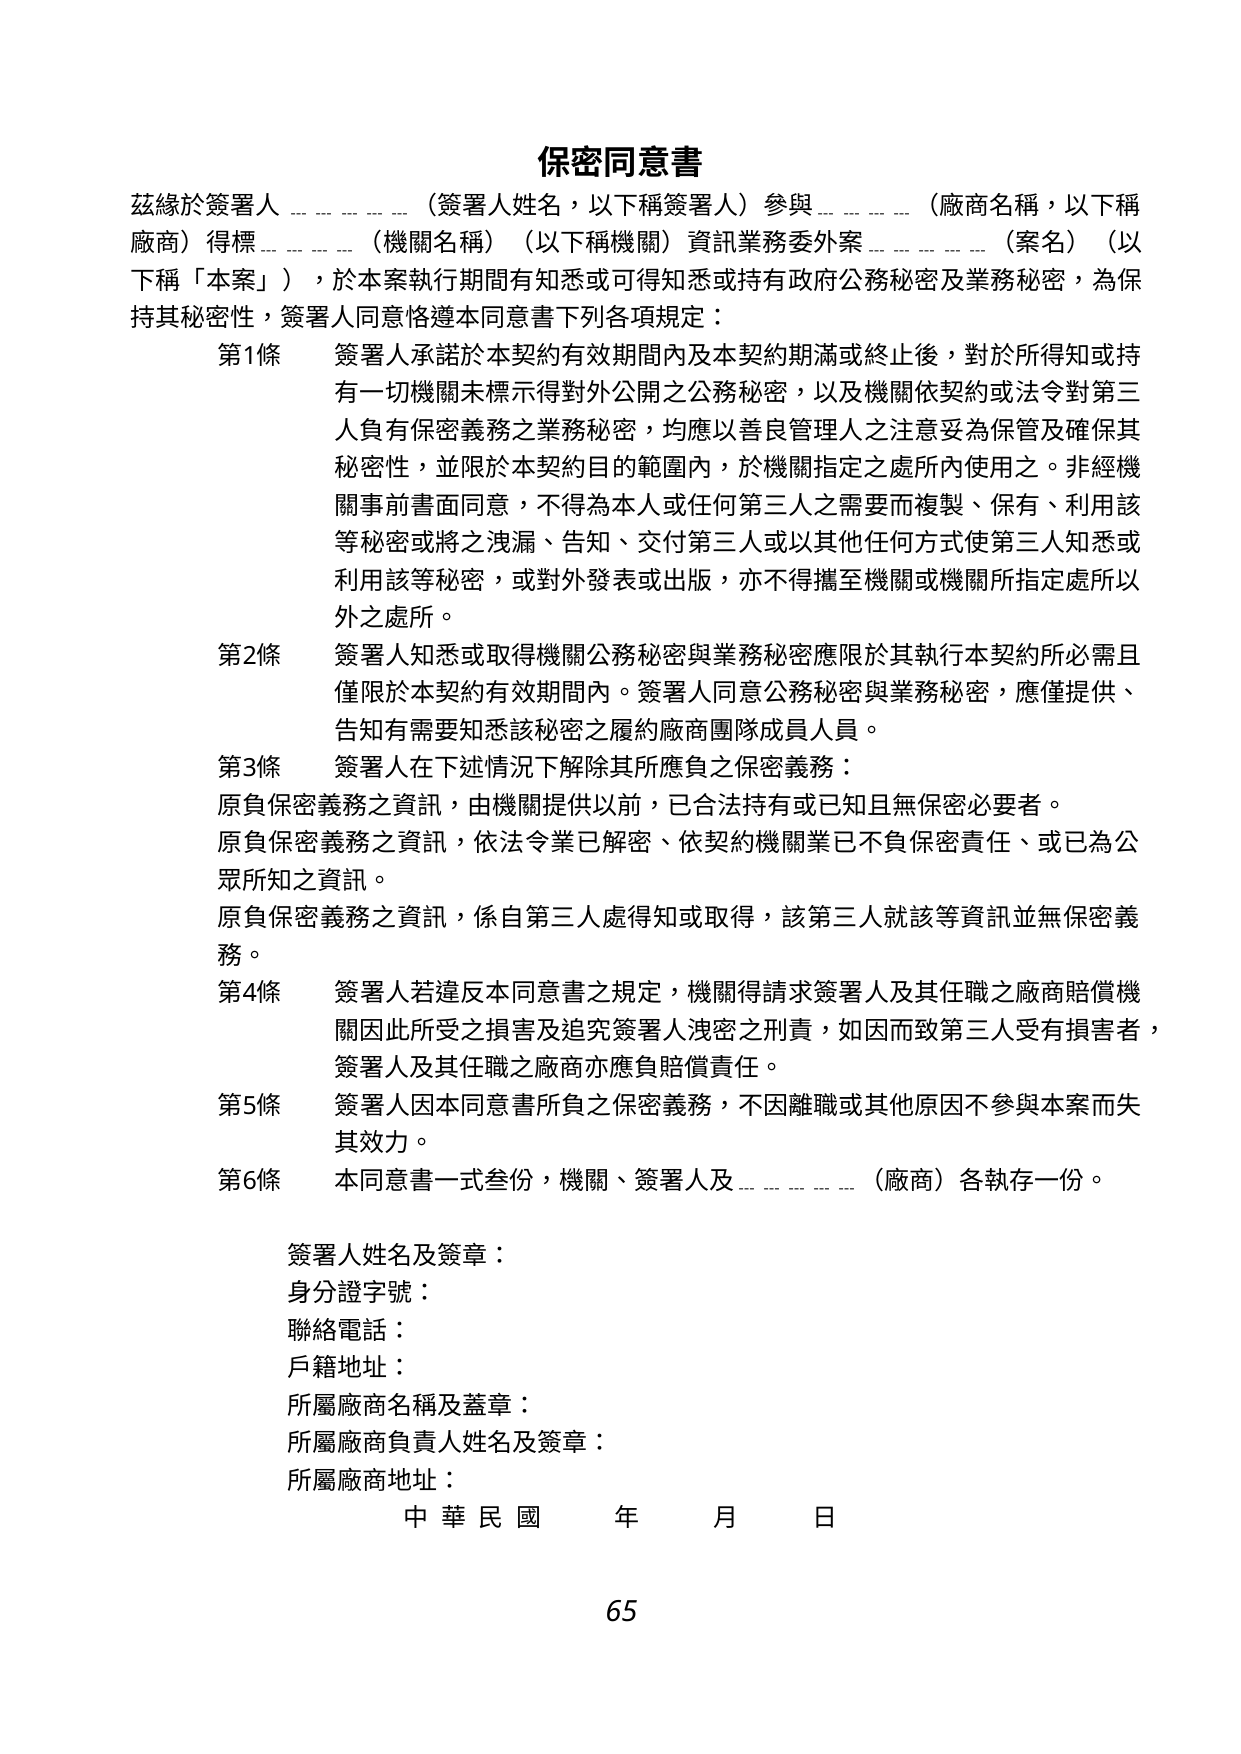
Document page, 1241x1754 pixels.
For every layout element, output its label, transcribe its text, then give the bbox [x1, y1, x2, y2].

text 簽署人姓名及簽章： [287, 1234, 1096, 1272]
text 所屬廠商負責人姓名及簽章： [287, 1422, 1096, 1459]
text 所屬廠商名稱及蓋章： [287, 1384, 1096, 1422]
list 簽署人承諾於本契約有效期間內及本契約期滿或終止後，對於所得知或持有一切機關未標示得對外公開之公務秘密，以及機關依契約或法令對第三人負有保密義務之業務秘密，均應以善良管理人之注意妥為保管及確保其秘密性，並限於本契約目的範圍內，於機關指定之處所內使用之。非經機關事前書面同意，不得為本人或任何第三人之需要而複製、保有、利用該等秘密或將之洩漏、告知、交付第三人或以其他任何方式使第三人知悉或利用該等秘密，或對外發表或出版，亦不得攜至機關或機關所指定處所以外之處所。 [217, 334, 1142, 634]
text 戶籍地址： [287, 1347, 1096, 1384]
text 茲緣於簽署人 ﹍﹍﹍﹍﹍（簽署人姓名，以下稱簽署人）參與﹍﹍﹍﹍（廠商名稱，以下稱廠商）得標﹍﹍﹍﹍（機關名稱）（以下稱機關）資訊業務委外案﹍﹍﹍﹍﹍（案名）（以下稱「本案」），於本案執行期間有知悉或可得知悉或持有政府公務秘密及業務秘密，為保持其秘密性，簽署人同意恪遵本同意書下列各項規定： [130, 184, 1142, 334]
text 原負保密義務之資訊，依法令業已解密、依契約機關業已不負保密責任、或已為公眾所知之資訊。 [217, 822, 1142, 897]
text 聯絡電話： [287, 1309, 1096, 1347]
text 原負保密義務之資訊，由機關提供以前，已合法持有或已知且無保密必要者。 [217, 784, 1142, 822]
list 簽署人因本同意書所負之保密義務，不因離職或其他原因不參與本案而失其效力。 [217, 1084, 1142, 1159]
subtitle 保密同意書 [130, 136, 1110, 184]
text 中 華 民 國 年 月 日 [130, 1497, 1110, 1534]
text 身分證字號： [287, 1272, 1096, 1309]
list 本同意書一式叁份，機關、簽署人及﹍﹍﹍﹍﹍（廠商）各執存一份。 [217, 1159, 1157, 1197]
list 簽署人知悉或取得機關公務秘密與業務秘密應限於其執行本契約所必需且僅限於本契約有效期間內。簽署人同意公務秘密與業務秘密，應僅提供、告知有需要知悉該秘密之履約廠商團隊成員人員。 [217, 634, 1142, 747]
list 簽署人若違反本同意書之規定，機關得請求簽署人及其任職之廠商賠償機關因此所受之損害及追究簽署人洩密之刑責，如因而致第三人受有損害者，簽署人及其任職之廠商亦應負賠償責任。 [217, 972, 1142, 1084]
text 所屬廠商地址： [287, 1459, 1096, 1497]
text 原負保密義務之資訊，係自第三人處得知或取得，該第三人就該等資訊並無保密義務。 [217, 897, 1142, 972]
list 簽署人在下述情況下解除其所應負之保密義務： [217, 747, 1142, 784]
